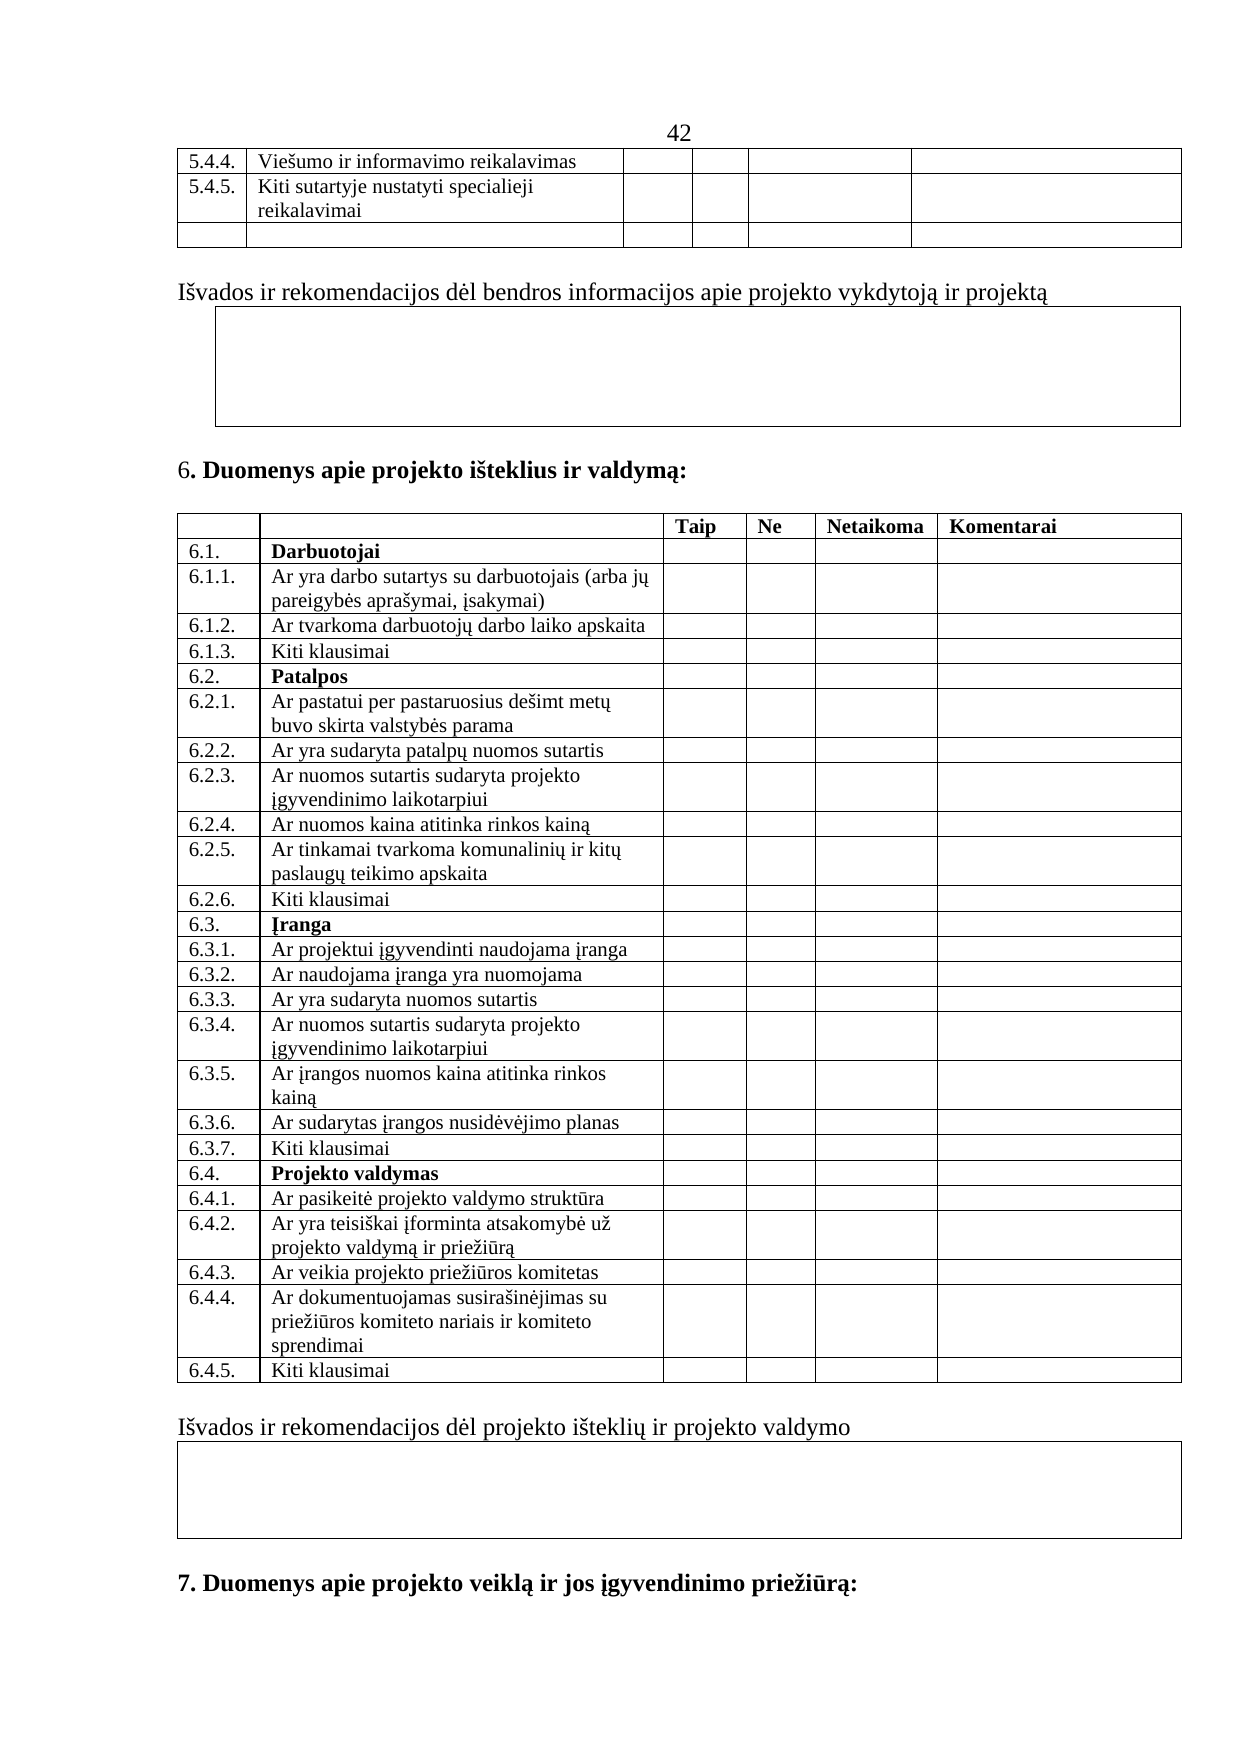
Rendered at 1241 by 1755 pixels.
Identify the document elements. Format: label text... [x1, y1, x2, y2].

table_cell [938, 664, 1181, 688]
text 7. Duomenys apie projekto veiklą ir jos įgyvendinimo priežiūrą: [177, 1568, 1181, 1597]
table_cell [816, 987, 937, 1011]
table_cell [912, 149, 1181, 173]
table_cell [816, 1161, 937, 1184]
table_cell [816, 1285, 937, 1357]
table_cell [664, 886, 746, 911]
table_header Komentarai [938, 514, 1181, 538]
table_cell [624, 223, 692, 247]
table_cell [664, 1186, 746, 1210]
table_cell [664, 1135, 746, 1159]
table_cell [816, 1211, 937, 1259]
table_cell Ar sudarytas įrangos nusidėvėjimo planas [261, 1110, 663, 1134]
table_cell [178, 223, 246, 247]
table_cell [938, 812, 1181, 836]
table_cell 6.2.5. [178, 837, 259, 885]
table_cell [938, 912, 1181, 936]
table_cell [938, 987, 1181, 1011]
table_cell 6.3.2. [178, 962, 259, 986]
table_cell [664, 912, 746, 936]
table_cell [938, 763, 1181, 811]
table_cell 6.1.3. [178, 639, 259, 663]
table_cell 6.2.4. [178, 812, 259, 836]
table_cell Ar dokumentuojamas susirašinėjimas su priežiūros komiteto nariais ir komiteto sprendimai [261, 1285, 663, 1357]
table_cell Ar pasikeitė projekto valdymo struktūra [261, 1186, 663, 1210]
table_cell 5.4.4. [178, 149, 246, 173]
table_header Netaikoma [816, 514, 937, 538]
table_cell Įranga [261, 912, 663, 936]
table_cell [938, 937, 1181, 961]
table_header [178, 1442, 1181, 1538]
table_cell Ar projektui įgyvendinti naudojama įranga [261, 937, 663, 961]
table_cell Ar yra darbo sutartys su darbuotojais (arba jų pareigybės aprašymai, įsakymai) [261, 564, 663, 612]
table_cell [912, 174, 1181, 222]
table_cell 6.2. [178, 664, 259, 688]
table_cell [664, 1110, 746, 1134]
table_cell 6.3.3. [178, 987, 259, 1011]
table_cell [664, 689, 746, 737]
table_cell [747, 664, 815, 688]
table_cell [749, 174, 911, 222]
table_cell [693, 174, 748, 222]
table_cell [938, 1186, 1181, 1210]
table_cell [747, 639, 815, 663]
table_cell [747, 564, 815, 612]
table_cell [664, 1211, 746, 1259]
table_cell [247, 223, 623, 247]
table_cell 6.4.3. [178, 1260, 259, 1284]
table_cell [747, 962, 815, 986]
table_cell [664, 1061, 746, 1109]
table_cell [816, 738, 937, 762]
table_cell [747, 812, 815, 836]
table_cell [664, 539, 746, 563]
table_cell [747, 987, 815, 1011]
table_cell [938, 837, 1181, 885]
table_cell [938, 614, 1181, 637]
table_cell [938, 1358, 1181, 1382]
table_cell 6.3.4. [178, 1012, 259, 1060]
table_cell [664, 962, 746, 986]
table_cell [816, 539, 937, 563]
table_cell Kiti sutartyje nustatyti specialieji reikalavimai [247, 174, 623, 222]
table_cell Viešumo ir informavimo reikalavimas [247, 149, 623, 173]
table_cell [693, 223, 748, 247]
table_cell [938, 639, 1181, 663]
table_cell [664, 1260, 746, 1284]
table_cell [747, 886, 815, 911]
table_cell [749, 149, 911, 173]
table_cell [664, 812, 746, 836]
table_cell 6.1.2. [178, 614, 259, 637]
table_cell [747, 837, 815, 885]
table_cell 6.4.4. [178, 1285, 259, 1357]
table_header [178, 514, 259, 538]
text 6. Duomenys apie projekto išteklius ir valdymą: [177, 456, 1181, 484]
table_cell [747, 1135, 815, 1159]
table_cell 6.4.2. [178, 1211, 259, 1259]
table_cell [938, 564, 1181, 612]
table_cell 6.2.1. [178, 689, 259, 737]
table_cell [664, 1161, 746, 1184]
table_cell [747, 738, 815, 762]
table_cell 6.3.6. [178, 1110, 259, 1134]
table_cell Kiti klausimai [261, 886, 663, 911]
table_cell [664, 987, 746, 1011]
table_cell Ar yra sudaryta nuomos sutartis [261, 987, 663, 1011]
table_cell 6.1. [178, 539, 259, 563]
table_cell Ar nuomos sutartis sudaryta projekto įgyvendinimo laikotarpiui [261, 763, 663, 811]
table_cell 6.3.1. [178, 937, 259, 961]
table_cell Projekto valdymas [261, 1161, 663, 1184]
table_cell [747, 689, 815, 737]
table_cell [747, 912, 815, 936]
table_cell [938, 1012, 1181, 1060]
table_cell [816, 912, 937, 936]
table_cell [816, 689, 937, 737]
table_cell [938, 1161, 1181, 1184]
table_cell Darbuotojai [261, 539, 663, 563]
table_cell [816, 1260, 937, 1284]
table_cell [938, 738, 1181, 762]
table_cell [747, 614, 815, 637]
table_header [261, 514, 663, 538]
table_cell [664, 738, 746, 762]
table_cell [938, 886, 1181, 911]
table_cell [816, 1110, 937, 1134]
table_cell [664, 763, 746, 811]
table_cell [938, 1061, 1181, 1109]
table_cell [664, 664, 746, 688]
table_header Ne [747, 514, 815, 538]
table_cell 6.3.5. [178, 1061, 259, 1109]
table_cell 6.2.3. [178, 763, 259, 811]
table_cell [747, 1110, 815, 1134]
table_cell [664, 1012, 746, 1060]
table_cell [816, 812, 937, 836]
table_cell Ar veikia projekto priežiūros komitetas [261, 1260, 663, 1284]
table_cell [747, 1012, 815, 1060]
table_cell [747, 539, 815, 563]
table_cell [664, 1285, 746, 1357]
table_cell Ar nuomos kaina atitinka rinkos kainą [261, 812, 663, 836]
table_cell 6.3.7. [178, 1135, 259, 1159]
table_cell 6.2.2. [178, 738, 259, 762]
table_cell [938, 962, 1181, 986]
text Išvados ir rekomendacijos dėl projekto išteklių ir projekto valdymo [177, 1412, 1181, 1441]
table_cell 5.4.5. [178, 174, 246, 222]
table_cell [664, 564, 746, 612]
table_cell [747, 763, 815, 811]
table_cell 6.1.1. [178, 564, 259, 612]
table_cell [693, 149, 748, 173]
table_cell [747, 1358, 815, 1382]
text Išvados ir rekomendacijos dėl bendros informacijos apie projekto vykdytoją ir projektą [177, 277, 1181, 306]
table_cell Ar yra teisiškai įforminta atsakomybė už projekto valdymą ir priežiūrą [261, 1211, 663, 1259]
table_cell [938, 1285, 1181, 1357]
table_cell 6.2.6. [178, 886, 259, 911]
table_header Taip [664, 514, 746, 538]
table_cell [624, 174, 692, 222]
table_cell [664, 937, 746, 961]
table_cell [938, 1260, 1181, 1284]
table_cell [747, 937, 815, 961]
table_cell [664, 837, 746, 885]
table_cell [816, 614, 937, 637]
table_cell 6.4.5. [178, 1358, 259, 1382]
table_cell [816, 837, 937, 885]
table_cell Ar naudojama įranga yra nuomojama [261, 962, 663, 986]
table_cell [938, 1211, 1181, 1259]
table_cell [747, 1260, 815, 1284]
table_cell [816, 763, 937, 811]
table_cell Ar tvarkoma darbuotojų darbo laiko apskaita [261, 614, 663, 637]
table_cell [747, 1161, 815, 1184]
table_cell [816, 1061, 937, 1109]
table_cell [664, 1358, 746, 1382]
table_cell [747, 1061, 815, 1109]
table_cell [816, 664, 937, 688]
table_cell Ar pastatui per pastaruosius dešimt metų buvo skirta valstybės parama [261, 689, 663, 737]
table_cell 6.3. [178, 912, 259, 936]
table_cell Ar tinkamai tvarkoma komunalinių ir kitų paslaugų teikimo apskaita [261, 837, 663, 885]
table_cell [749, 223, 911, 247]
table_cell [938, 1135, 1181, 1159]
table_cell 6.4.1. [178, 1186, 259, 1210]
table_cell Ar yra sudaryta patalpų nuomos sutartis [261, 738, 663, 762]
table_cell 6.4. [178, 1161, 259, 1184]
table_cell Kiti klausimai [261, 639, 663, 663]
table_cell [816, 937, 937, 961]
table_cell [816, 1358, 937, 1382]
table_cell [938, 689, 1181, 737]
table_cell [816, 962, 937, 986]
table_cell [816, 886, 937, 911]
table_cell [816, 564, 937, 612]
table_cell [747, 1186, 815, 1210]
table_cell [912, 223, 1181, 247]
table_cell [816, 1186, 937, 1210]
table_cell [816, 639, 937, 663]
table_cell [664, 639, 746, 663]
table_cell [938, 1110, 1181, 1134]
table_cell Ar įrangos nuomos kaina atitinka rinkos kainą [261, 1061, 663, 1109]
table_cell [664, 614, 746, 637]
table_cell Ar nuomos sutartis sudaryta projekto įgyvendinimo laikotarpiui [261, 1012, 663, 1060]
table_cell [816, 1012, 937, 1060]
table_cell Kiti klausimai [261, 1135, 663, 1159]
table_cell [624, 149, 692, 173]
table_cell Patalpos [261, 664, 663, 688]
table_cell Kiti klausimai [261, 1358, 663, 1382]
table_cell [938, 539, 1181, 563]
table_cell [747, 1285, 815, 1357]
table_cell [816, 1135, 937, 1159]
table_cell [747, 1211, 815, 1259]
